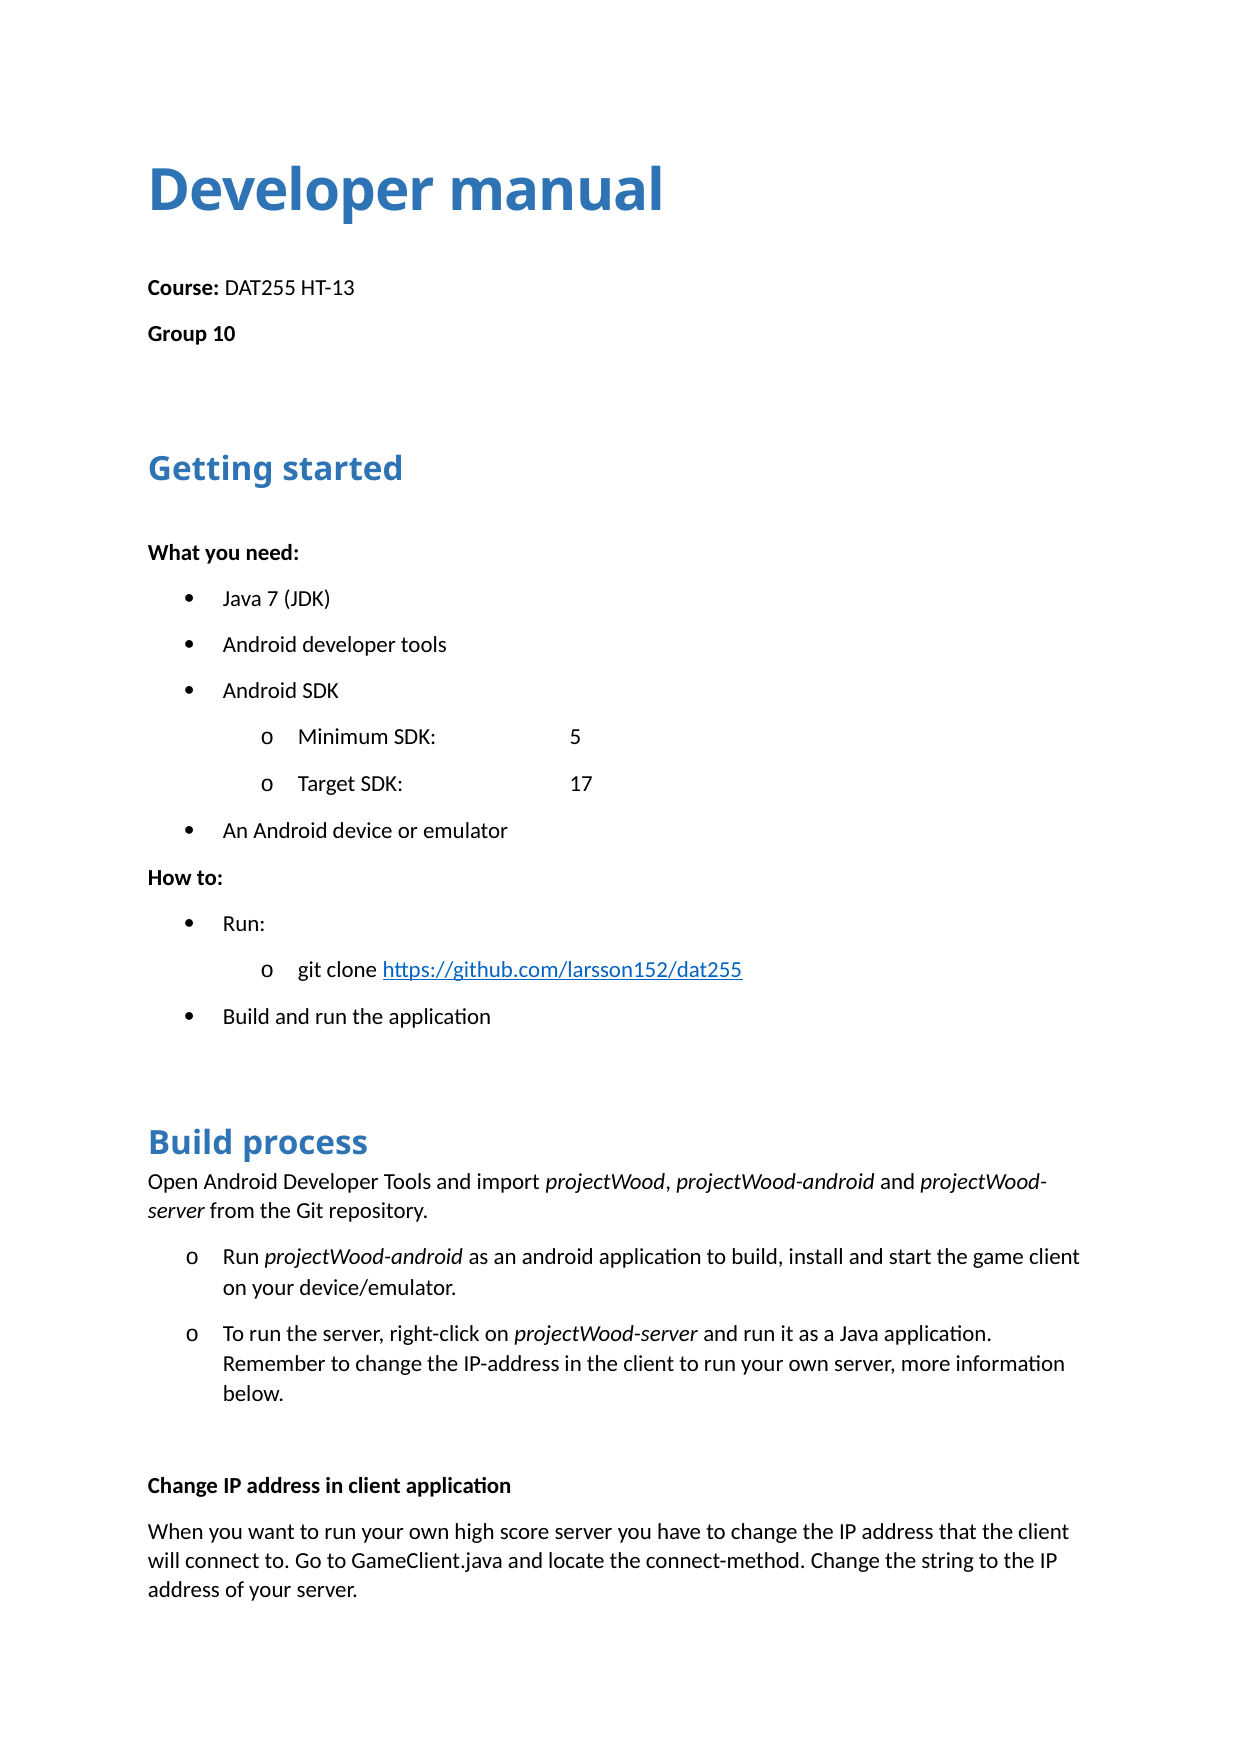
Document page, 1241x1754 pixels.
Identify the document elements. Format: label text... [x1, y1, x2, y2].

list git clone https://github.com/larsson152/dat255 [260, 955, 1093, 984]
text Change IP address in client application [148, 1471, 1093, 1499]
list To run the server, right-click on projectWood-server and run it as a Java application. Remember to change the IP-address in the client to run your own server, more information below. [185, 1319, 1093, 1407]
text Course: DAT255 HT-13 [148, 273, 1093, 301]
list Run projectWood-android as an android application to build, install and start the game client on your device/emulator. [185, 1242, 1093, 1301]
list Run: [185, 909, 1093, 937]
text Group 10 [148, 319, 1093, 347]
text Developer manual [148, 148, 1093, 227]
subtitle Getting started [148, 444, 1093, 490]
text Open Android Developer Tools and import projectWood, projectWood-android and projectWood-server from the Git repository. [148, 1167, 1093, 1224]
text How to: [148, 863, 1093, 891]
list Android SDK [185, 676, 1093, 704]
list Java 7 (JDK) [185, 584, 1093, 612]
text What you need: [148, 538, 1093, 566]
list An Android device or emulator [185, 817, 1093, 845]
list Build and run the application [185, 1002, 1093, 1030]
text When you want to run your own high score server you have to change the IP address that the client will connect to. Go to GameClient.java and locate the connect-method. Change the string to the IP address of your server. [148, 1517, 1093, 1603]
list Minimum SDK: 5 [260, 722, 1093, 751]
list Android developer tools [185, 630, 1093, 658]
list Target SDK: 17 [260, 769, 1093, 798]
subtitle Build process [148, 1119, 1093, 1164]
